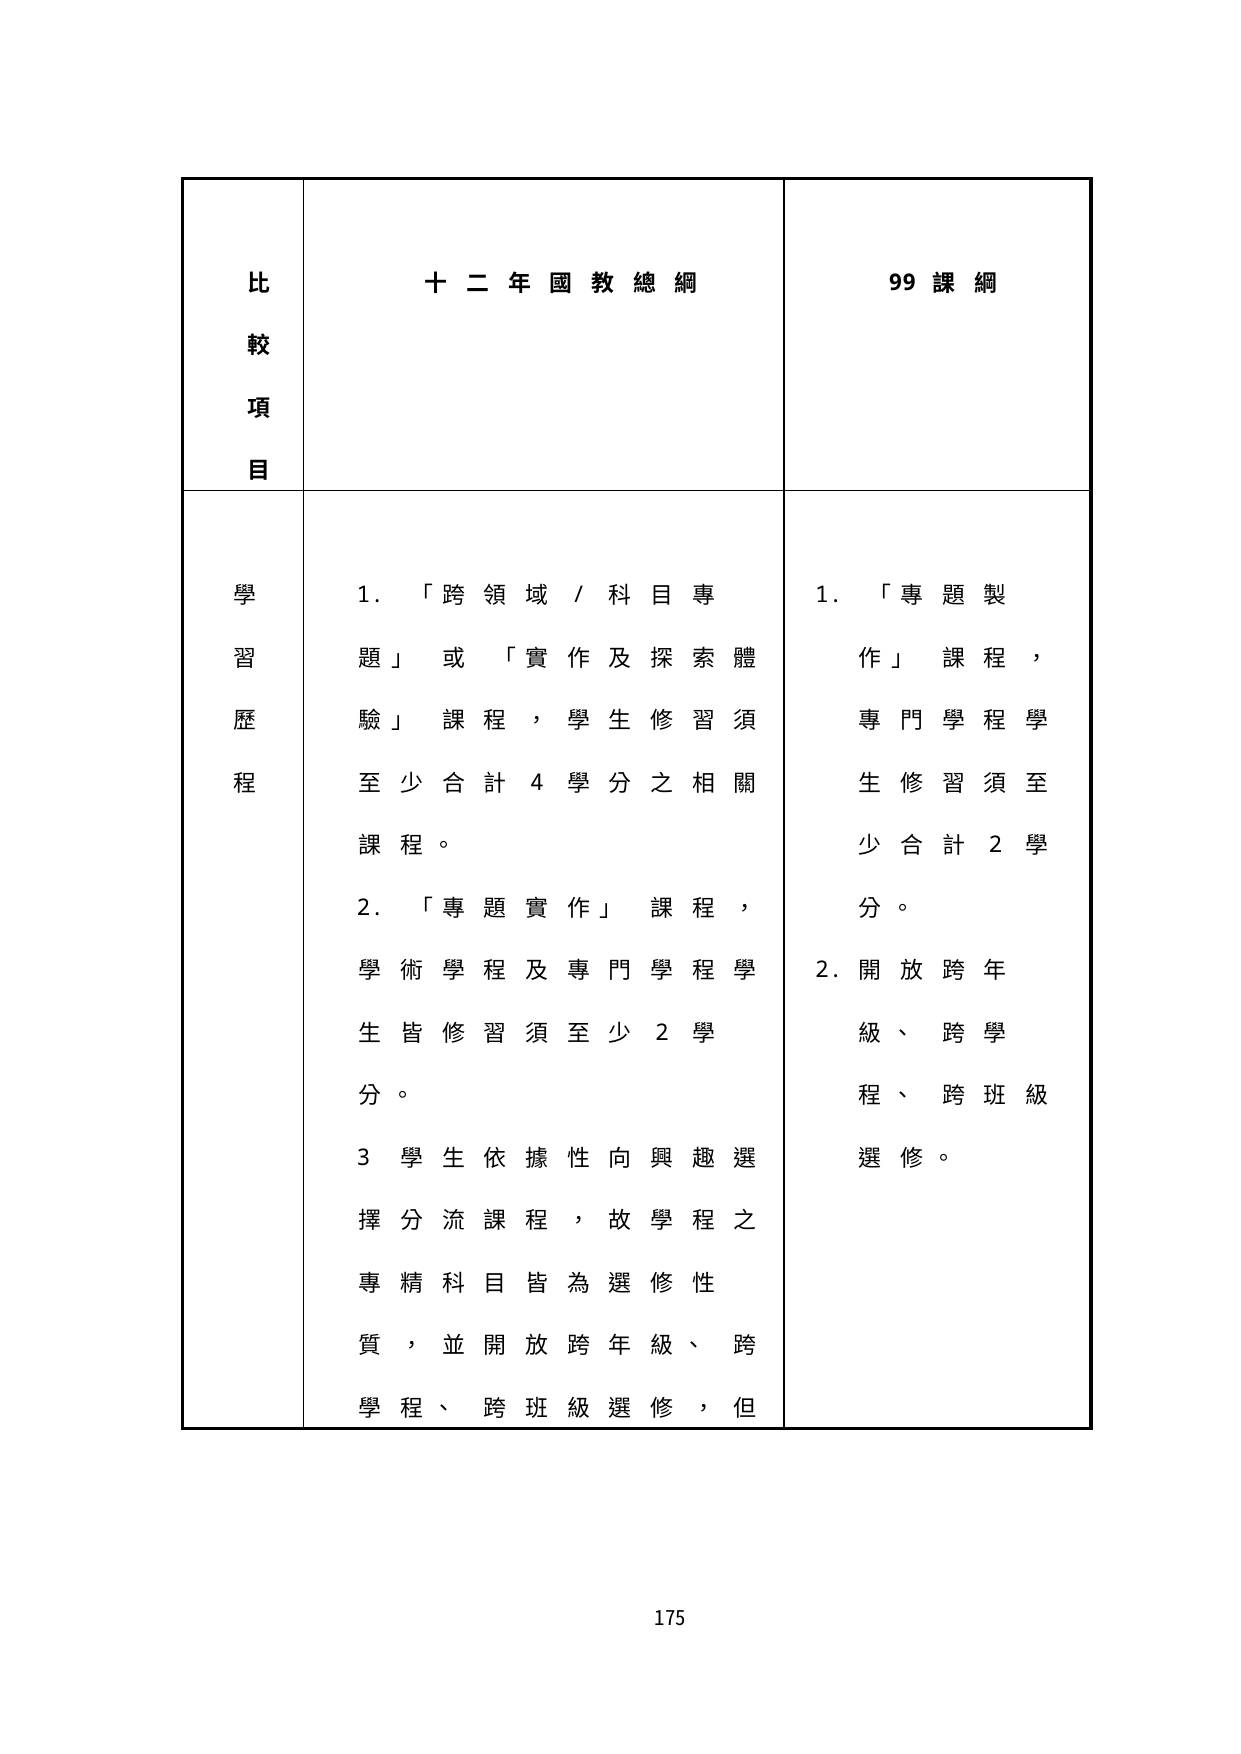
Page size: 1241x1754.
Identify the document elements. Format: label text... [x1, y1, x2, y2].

table_cell 學習歷程 [184, 491, 303, 1427]
table_cell 1.「專題製作」課程，專門學程學生修習須至少合計2學分。 2.開放跨年級、跨學程、跨班級選修。 [785, 491, 1089, 1427]
table_cell 1.「跨領域/科目專題」或「實作及探索體驗」課程，學生修習須至少合計4學分之相關課程。 2.「專題實作」課程，學術學程及專門學程學生皆修習須至少2學分。 3 學生依據性向興趣選擇分流課程，故學程之專精科目皆為選修性質，並開放跨年級、跨學程、跨班級選修，但 [304, 491, 783, 1427]
table_header 99課綱 [785, 180, 1089, 490]
table_header 比較項目 [184, 180, 303, 490]
table_header 十二年國教總綱 [304, 180, 783, 490]
